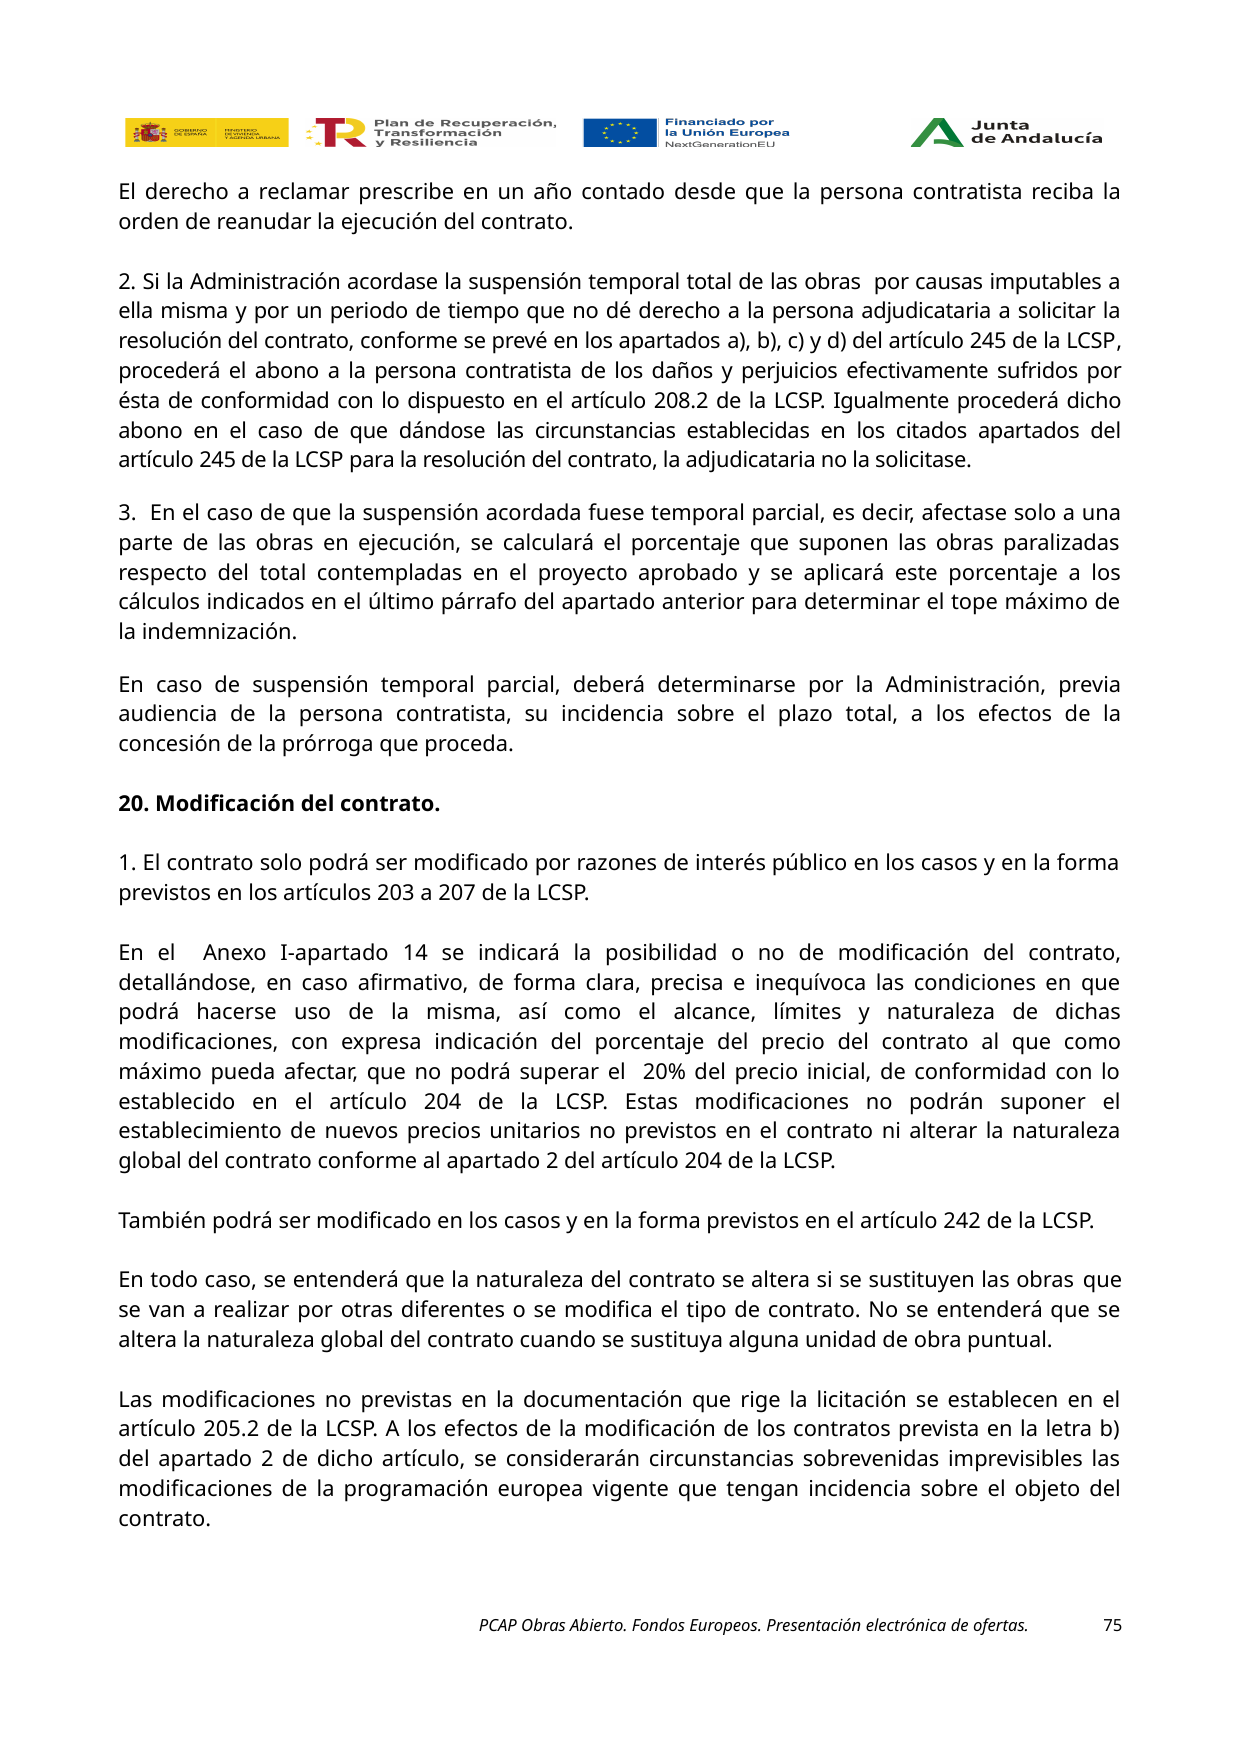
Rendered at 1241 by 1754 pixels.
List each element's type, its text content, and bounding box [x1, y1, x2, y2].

picture [910, 118, 1104, 147]
text El derecho a reclamar prescribe en un año contado desde que la persona contratista reciba la orden de reanudar la ejecución del contrato. [118, 176, 1122, 236]
text 1. El contrato solo podrá ser modificado por razones de interés público en los casos y en la forma previstos en los artículos 203 a 207 de la LCSP. [118, 847, 1122, 907]
text Las modificaciones no previstas en la documentación que rige la licitación se establecen en el artículo 205.2 de la LCSP. A los efectos de la modificación de los contratos prevista en la letra b) del apartado 2 de dicho artículo, se considerarán circunstancias sobrevenidas imprevisibles las modificaciones de la programación europea vigente que tengan incidencia sobre el objeto del contrato. [118, 1384, 1122, 1533]
picture [582, 118, 793, 147]
text También podrá ser modificado en los casos y en la forma previstos en el artículo 242 de la LCSP. [118, 1205, 1122, 1235]
text En caso de suspensión temporal parcial, deberá determinarse por la Administración, previa audiencia de la persona contratista, su incidencia sobre el plazo total, a los efectos de la concesión de la prórroga que proceda. [118, 669, 1122, 758]
picture [125, 118, 289, 147]
text En el Anexo I-apartado 14 se indicará la posibilidad o no de modificación del contrato, detallándose, en caso afirmativo, de forma clara, precisa e inequívoca las condiciones en que podrá hacerse uso de la misma, así como el alcance, límites y naturaleza de dichas modificaciones, con expresa indicación del porcentaje del precio del contrato al que como máximo pueda afectar, que no podrá superar el 20% del precio inicial, de conformidad con lo establecido en el artículo 204 de la LCSP. Estas modificaciones no podrán suponer el establecimiento de nuevos precios unitarios no previstos en el contrato ni alterar la naturaleza global del contrato conforme al apartado 2 del artículo 204 de la LCSP. [118, 937, 1122, 1175]
text 3. En el caso de que la suspensión acordada fuese temporal parcial, es decir, afectase solo a una parte de las obras en ejecución, se calculará el porcentaje que suponen las obras paralizadas respecto del total contempladas en el proyecto aprobado y se aplicará este porcentaje a los cálculos indicados en el último párrafo del apartado anterior para determinar el tope máximo de la indemnización. [118, 497, 1122, 646]
subtitle 20. Modificación del contrato. [118, 788, 1122, 818]
text En todo caso, se entenderá que la naturaleza del contrato se altera si se sustituyen las obras que se van a realizar por otras diferentes o se modifica el tipo de contrato. No se entenderá que se altera la naturaleza global del contrato cuando se sustituya alguna unidad de obra puntual. [118, 1264, 1122, 1354]
text 2. Si la Administración acordase la suspensión temporal total de las obras por causas imputables a ella misma y por un periodo de tiempo que no dé derecho a la persona adjudicataria a solicitar la resolución del contrato, conforme se prevé en los apartados a), b), c) y d) del artículo 245 de la LCSP, procederá el abono a la persona contratista de los daños y perjuicios efectivamente sufridos por ésta de conformidad con lo dispuesto en el artículo 208.2 de la LCSP. Igualmente procederá dicho abono en el caso de que dándose las circunstancias establecidas en los citados apartados del artículo 245 de la LCSP para la resolución del contrato, la adjudicataria no la solicitase. [118, 266, 1122, 474]
picture [305, 118, 557, 147]
